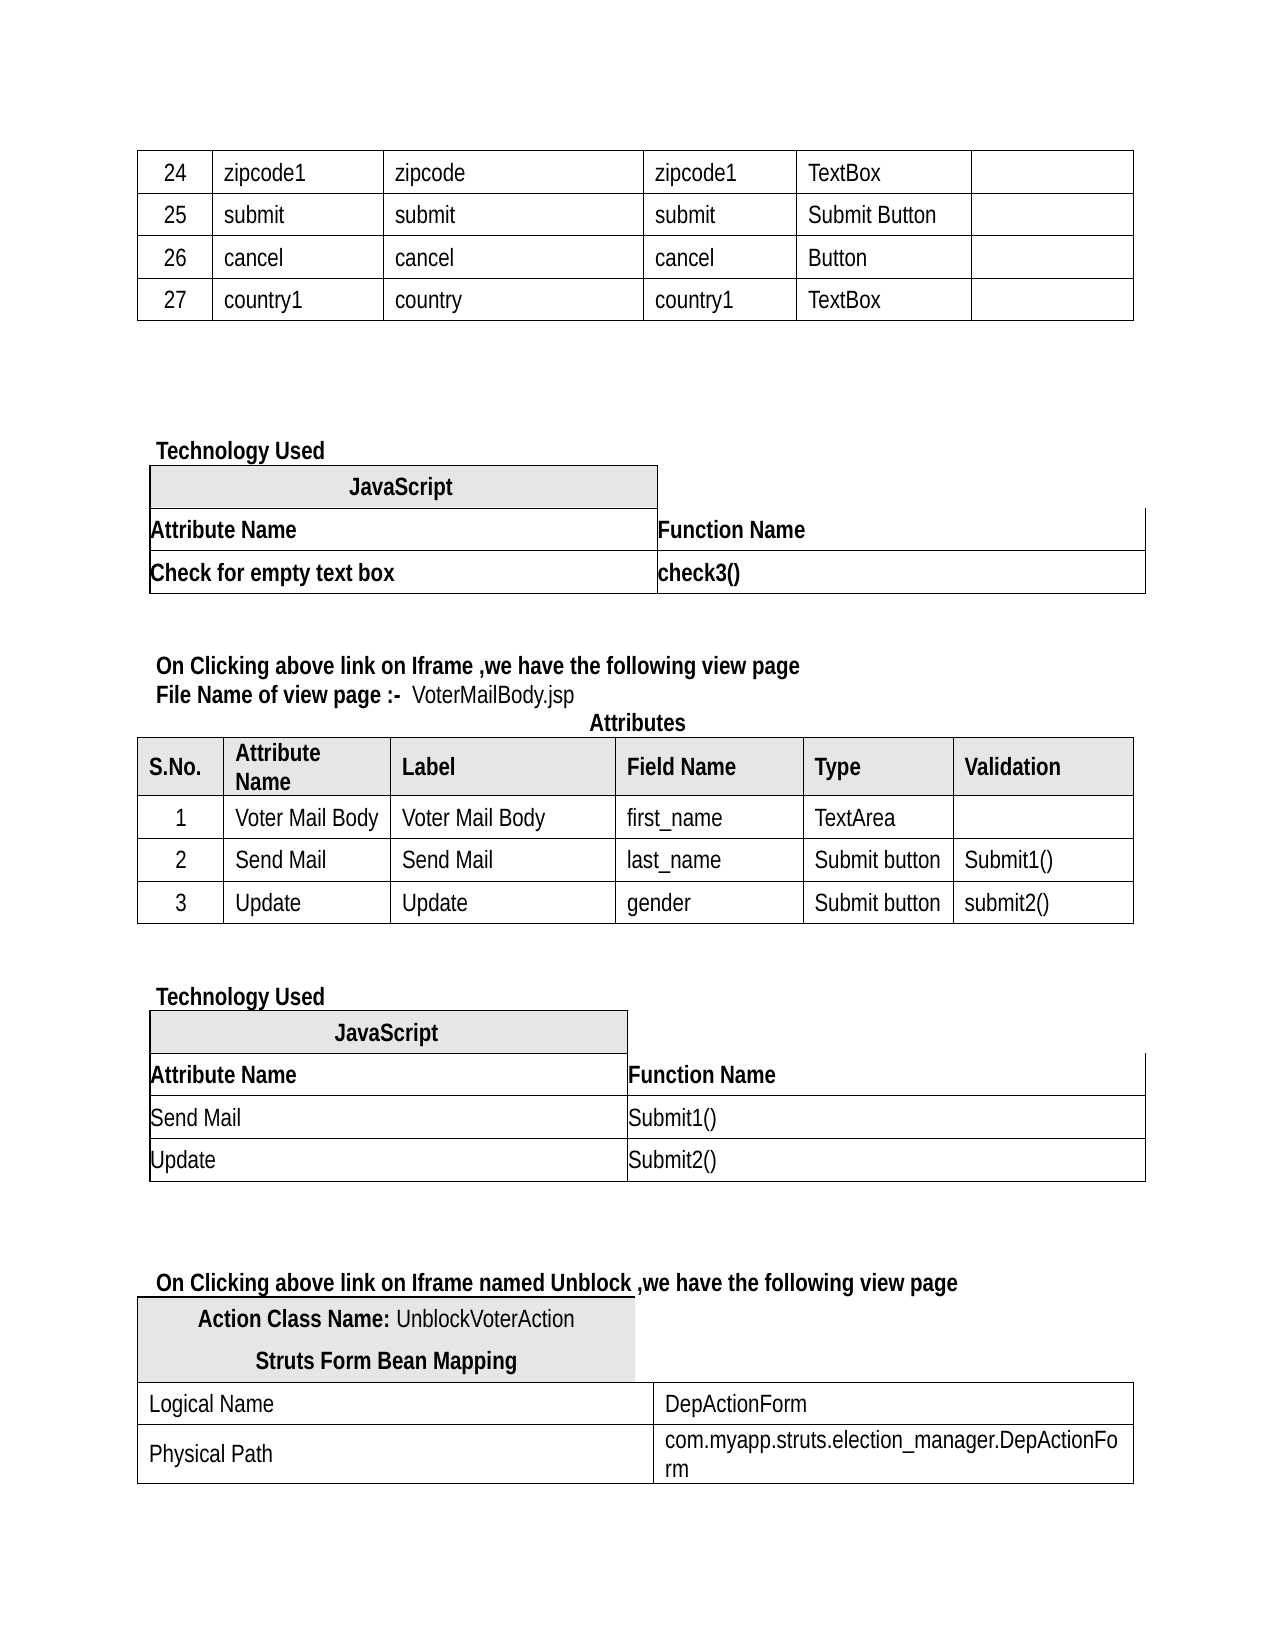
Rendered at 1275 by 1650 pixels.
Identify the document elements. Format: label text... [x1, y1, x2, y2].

table_cell Submit2() [628, 1139, 1145, 1181]
table_cell 24 [138, 151, 212, 193]
table_cell Button [797, 236, 971, 278]
text On Clicking above link on Iframe named Unblock ,we have the following view page [150, 1268, 1125, 1296]
table_cell submit [644, 194, 796, 235]
table_cell submit2() [954, 882, 1133, 923]
table_cell Update [224, 882, 390, 923]
table_cell 26 [138, 236, 212, 278]
table_cell com.myapp.struts.election_manager.DepActionForm [654, 1425, 1133, 1482]
table_cell Function Name [658, 508, 1145, 550]
table_cell [635, 1339, 1133, 1382]
table_header Label [391, 738, 615, 795]
table_cell Physical Path [138, 1425, 653, 1482]
table_cell Send Mail [391, 839, 615, 881]
table_cell 1 [138, 796, 223, 838]
table_cell Check for empty text box [151, 551, 657, 593]
table_header Action Class Name: UnblockVoterAction [138, 1298, 635, 1339]
text File Name of view page :- VoterMailBody.jsp [150, 680, 1125, 708]
table_cell country1 [644, 279, 796, 320]
table_cell Update [151, 1139, 627, 1181]
table_cell TextArea [804, 796, 953, 838]
table_header Field Name [616, 738, 803, 795]
table_cell first_name [616, 796, 803, 838]
table_cell Voter Mail Body [224, 796, 390, 838]
table_cell gender [616, 882, 803, 923]
table_cell Function Name [628, 1053, 1145, 1095]
text On Clicking above link on Iframe ,we have the following view page [150, 651, 1125, 680]
table_cell zipcode1 [644, 151, 796, 193]
table_header [628, 1010, 1146, 1053]
table_cell Voter Mail Body [391, 796, 615, 838]
table_cell [972, 194, 1133, 235]
text Attributes [150, 708, 1125, 737]
table_cell [972, 279, 1133, 320]
table_cell Logical Name [138, 1383, 653, 1424]
table_cell Struts Form Bean Mapping [138, 1339, 635, 1382]
table_header Attribute Name [224, 738, 390, 795]
table_cell 3 [138, 882, 223, 923]
text Technology Used [150, 436, 1125, 465]
table_header S.No. [138, 738, 223, 795]
table_header JavaScript [151, 1011, 627, 1053]
table_cell TextBox [797, 151, 971, 193]
table_cell cancel [384, 236, 643, 278]
table_cell TextBox [797, 279, 971, 320]
table_cell country [384, 279, 643, 320]
table_cell Update [391, 882, 615, 923]
table_cell [954, 796, 1133, 838]
table_cell country1 [213, 279, 383, 320]
table_cell Attribute Name [151, 1054, 627, 1095]
table_cell last_name [616, 839, 803, 881]
table_cell 2 [138, 839, 223, 881]
table_header JavaScript [151, 466, 657, 507]
table_cell cancel [644, 236, 796, 278]
table_cell Submit1() [954, 839, 1133, 881]
table_cell submit [213, 194, 383, 235]
table_cell Submit button [804, 839, 953, 881]
table_cell Send Mail [151, 1096, 627, 1138]
table_cell cancel [213, 236, 383, 278]
table_cell 25 [138, 194, 212, 235]
table_cell Submit1() [628, 1096, 1145, 1138]
table_header Type [804, 738, 953, 795]
table_cell check3() [658, 551, 1145, 593]
table_cell Send Mail [224, 839, 390, 881]
table_cell DepActionForm [654, 1383, 1133, 1424]
table_cell Submit button [804, 882, 953, 923]
table_cell Submit Button [797, 194, 971, 235]
table_cell zipcode1 [213, 151, 383, 193]
text Technology Used [150, 982, 1125, 1010]
table_cell submit [384, 194, 643, 235]
table_header [658, 465, 1146, 507]
table_header [635, 1296, 1133, 1339]
table_cell 27 [138, 279, 212, 320]
table_cell [972, 151, 1133, 193]
table_cell zipcode [384, 151, 643, 193]
table_header Validation [954, 738, 1133, 795]
table_cell Attribute Name [151, 509, 657, 550]
table_cell [972, 236, 1133, 278]
